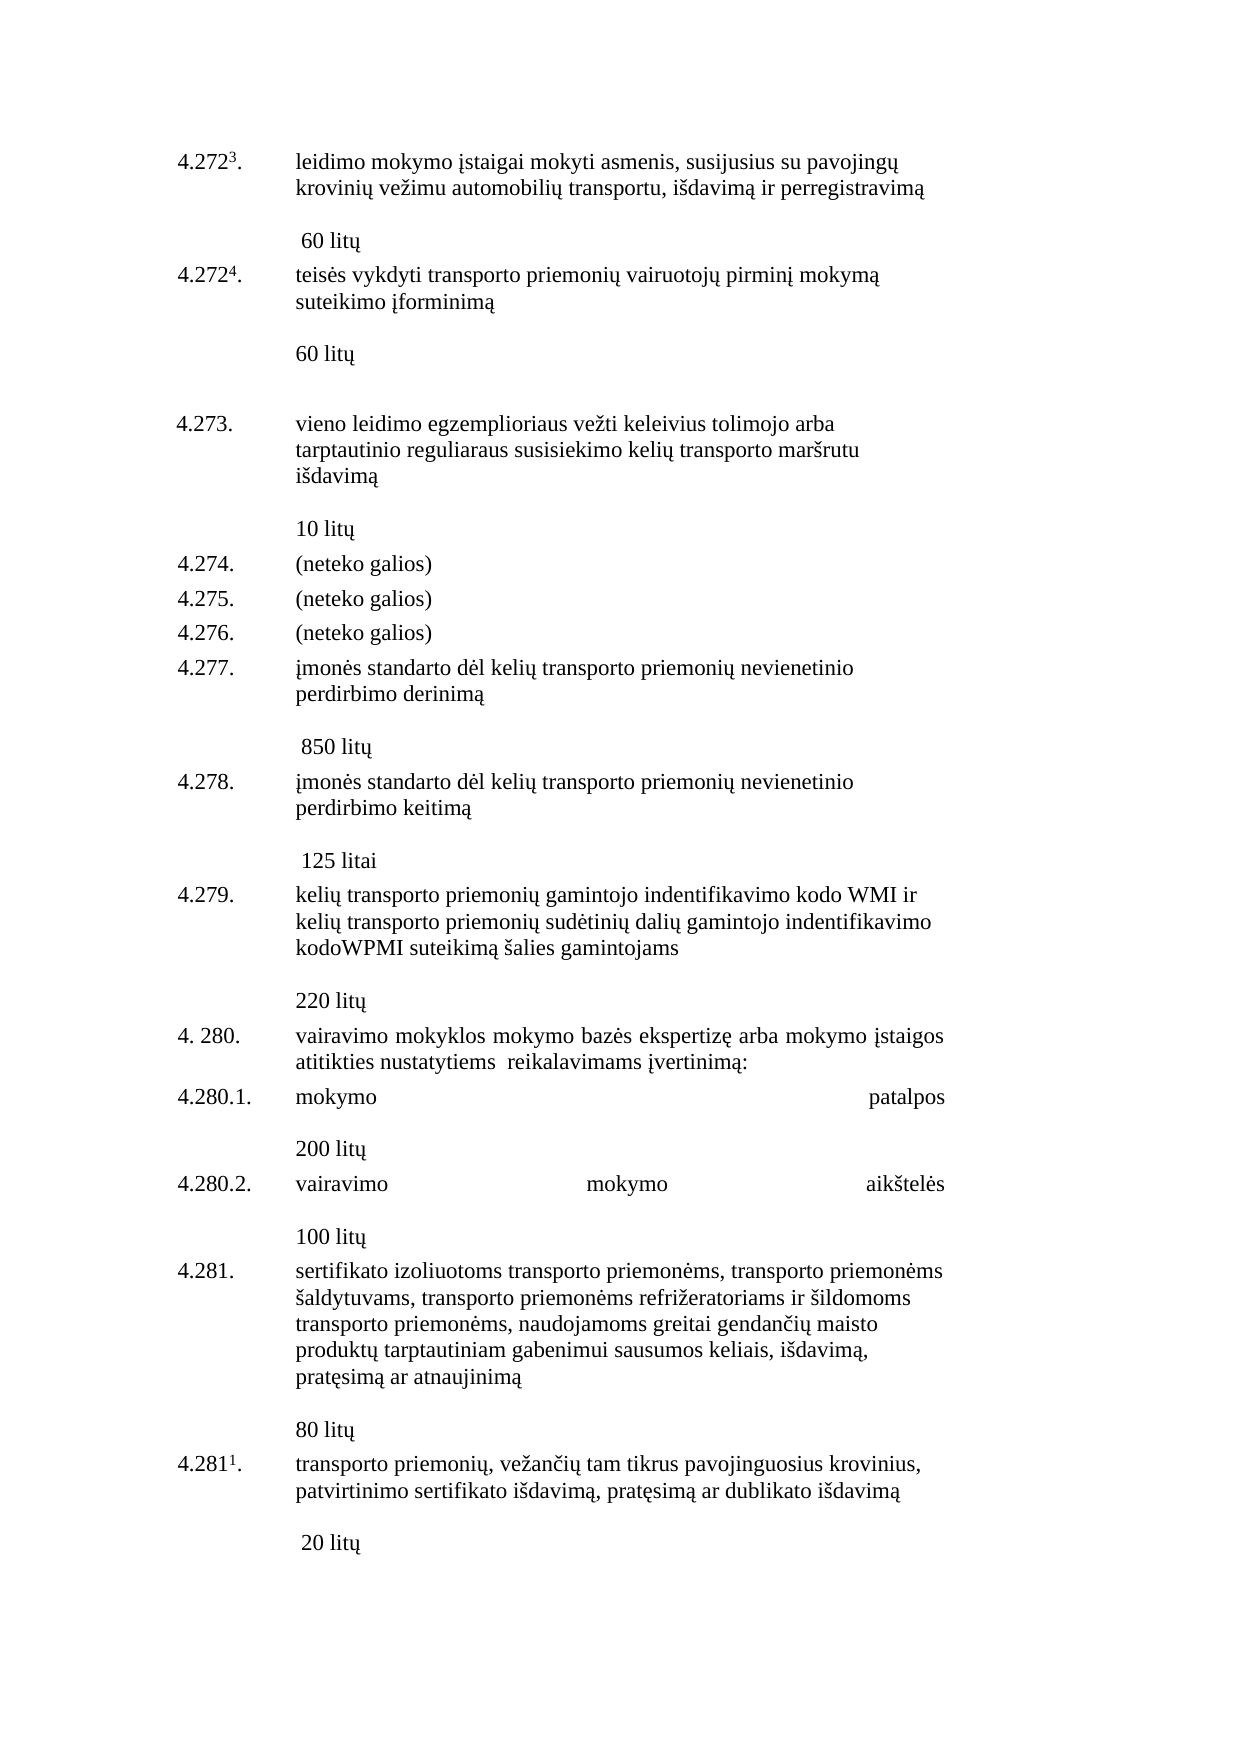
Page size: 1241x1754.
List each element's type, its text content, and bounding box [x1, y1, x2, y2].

text 4.275. (neteko galios) [177, 585, 945, 611]
text 4.277. įmonės standarto dėl kelių transporto priemonių nevienetinio perdirbimo derinimą 850 litų [177, 654, 930, 759]
text 4.280.1. mokymo patalpos 200 litų [177, 1083, 945, 1162]
text 4.276. (neteko galios) [177, 619, 945, 646]
text 4.273. vieno leidimo egzemplioriaus vežti keleivius tolimojo arba tarptautinio reguliaraus susisiekimo kelių transporto maršrutu išdavimą 10 litų [176, 410, 945, 542]
text 4.280.2. vairavimo mokymo aikštelės 100 litų [177, 1170, 945, 1249]
text 4.2723. leidimo mokymo įstaigai mokyti asmenis, susijusius su pavojingų krovinių vežimu automobilių transportu, išdavimą ir perregistravimą 60 litų [177, 148, 930, 253]
text 4.274. (neteko galios) [177, 550, 945, 576]
text 4. 280. vairavimo mokyklos mokymo bazės ekspertizę arba mokymo įstaigos atitikties nustatytiems reikalavimams įvertinimą: [177, 1022, 945, 1074]
text 4.278. įmonės standarto dėl kelių transporto priemonių nevienetinio perdirbimo keitimą 125 litai [177, 768, 930, 873]
text 4.281. sertifikato izoliuotoms transporto priemonėms, transporto priemonėms šaldytuvams, transporto priemonėms refrižeratoriams ir šildomoms transporto priemonėms, naudojamoms greitai gendančių maisto produktų tarptautiniam gabenimui sausumos keliais, išdavimą, pratęsimą ar atnaujinimą 80 litų [177, 1257, 945, 1442]
text 4.2811. transporto priemonių, vežančių tam tikrus pavojinguosius krovinius, patvirtinimo sertifikato išdavimą, pratęsimą ar dublikato išdavimą 20 litų [177, 1450, 930, 1556]
text 4.2724. teisės vykdyti transporto priemonių vairuotojų pirminį mokymą suteikimo įforminimą 60 litų [177, 261, 930, 367]
text 4.279. kelių transporto priemonių gamintojo indentifikavimo kodo WMI ir kelių transporto priemonių sudėtinių dalių gamintojo indentifikavimo kodoWPMI suteikimą šalies gamintojams 220 litų [177, 882, 945, 1013]
